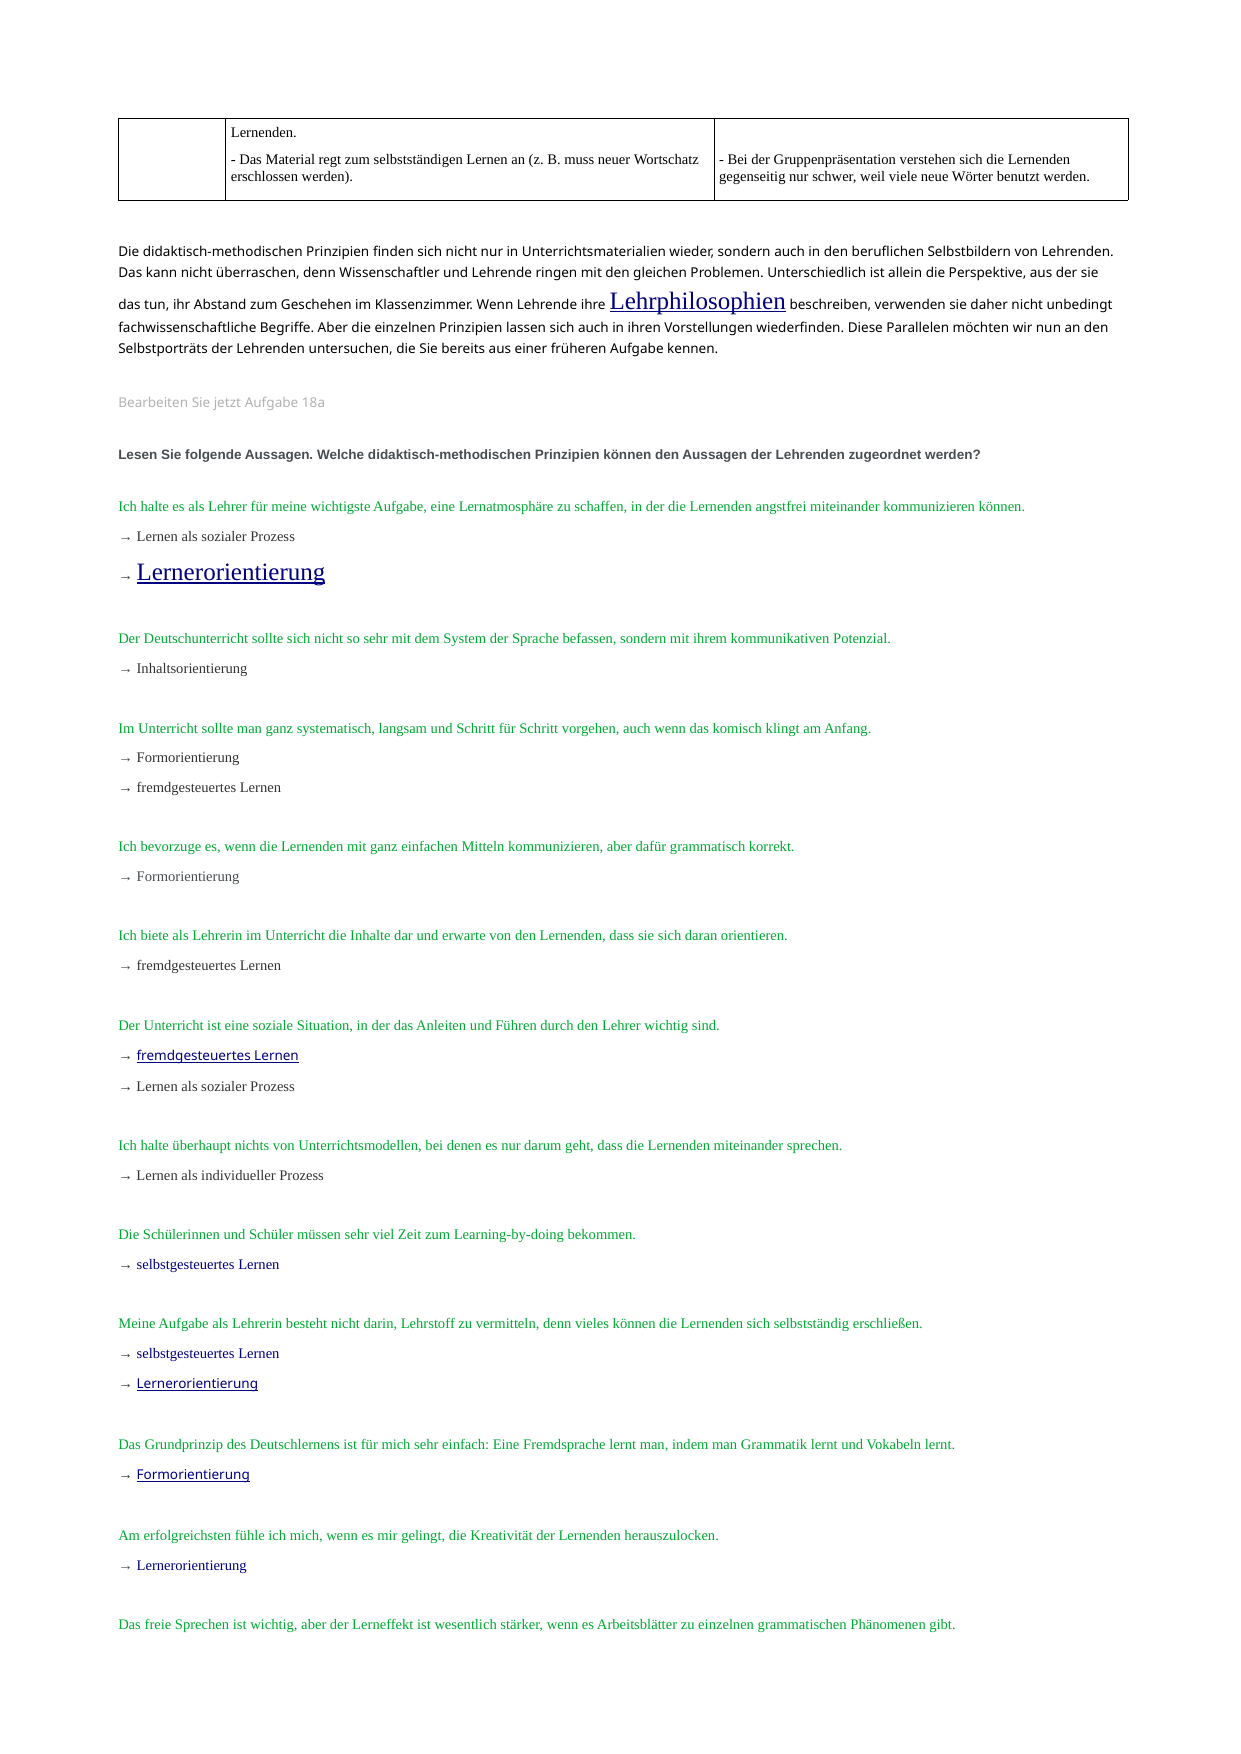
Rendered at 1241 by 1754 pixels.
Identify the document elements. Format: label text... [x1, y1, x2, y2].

text Das freie Sprechen ist wichtig, aber der Lerneffekt ist wesentlich stärker, wenn es Arbeitsblätter zu einzelnen grammatischen Phänomenen gibt. [118, 1616, 1122, 1632]
text → Lernerorientierung [118, 1374, 1122, 1393]
text → Lernen als sozialer Prozess [118, 1077, 1122, 1094]
text → fremdgesteuertes Lernen [118, 957, 1122, 974]
text Ich halte überhaupt nichts von Unterrichtsmodellen, bei denen es nur darum geht, dass die Lernenden miteinander sprechen. [118, 1137, 1122, 1154]
text Bearbeiten Sie jetzt Aufgabe 18a [118, 393, 1122, 411]
text → Lernen als sozialer Prozess [118, 527, 1122, 544]
text Meine Aufgabe als Lehrerin besteht nicht darin, Lehrstoff zu vermitteln, denn vieles können die Lernenden sich selbstständig erschließen. [118, 1315, 1122, 1332]
text → selbstgesteuertes Lernen [118, 1345, 1122, 1361]
text Am erfolgreichsten fühle ich mich, wenn es mir gelingt, die Kreativität der Lernenden herauszulocken. [118, 1527, 1122, 1543]
text Im Unterricht sollte man ganz systematisch, langsam und Schritt für Schritt vorgehen, auch wenn das komisch klingt am Anfang. [118, 719, 1122, 736]
text Das Grundprinzip des Deutschlernens ist für mich sehr einfach: Eine Fremdsprache lernt man, indem man Grammatik lernt und Vokabeln lernt. [118, 1436, 1122, 1452]
text → selbstgesteuertes Lernen [118, 1256, 1122, 1272]
text Der Unterricht ist eine soziale Situation, in der das Anleiten und Führen durch den Lehrer wichtig sind. [118, 1016, 1122, 1033]
text → fremdgesteuertes Lernen [118, 1046, 1122, 1064]
text → Inhaltsorientierung [118, 660, 1122, 677]
text Lesen Sie folgende Aussagen. Welche didaktisch-methodischen Prinzipien können den Aussagen der Lehrenden zugeordnet werden? [118, 447, 1122, 462]
table_cell Lernenden. - Das Material regt zum selbstständigen Lernen an (z. B. muss neuer Wortschatz erschlossen werden). [226, 119, 714, 200]
text → Lernerorientierung [118, 1556, 1122, 1573]
table_cell - Bei der Gruppenpräsentation verstehen sich die Lernenden gegenseitig nur schwer, weil viele neue Wörter benutzt werden. [715, 119, 1128, 200]
text Ich biete als Lehrerin im Unterricht die Inhalte dar und erwarte von den Lernenden, dass sie sich daran orientieren. [118, 927, 1122, 944]
text → Lernen als individueller Prozess [118, 1167, 1122, 1183]
text Die didaktisch-methodischen Prinzipien finden sich nicht nur in Unterrichtsmaterialien wieder, sondern auch in den beruflichen Selbstbildern von Lehrenden. Das kann nicht überraschen, denn Wissenschaftler und Lehrende ringen mit den gleichen Problemen. Unterschiedlich ist allein die Perspektive, aus der sie das tun, ihr Abstand zum Geschehen im Klassenzimmer. Wenn Lehrende ihre Lehrphilosophien beschreiben, verwenden sie daher nicht unbedingt fachwissenschaftliche Begriffe. Aber die einzelnen Prinzipien lassen sich auch in ihren Vorstellungen wiederfinden. Diese Parallelen möchten wir nun an den Selbstporträts der Lehrenden untersuchen, die Sie bereits aus einer früheren Aufgabe kennen. [118, 242, 1122, 357]
text → fremdgesteuertes Lernen [118, 779, 1122, 796]
table_cell [119, 119, 225, 200]
text → Formorientierung [118, 1465, 1122, 1484]
text Ich bevorzuge es, wenn die Lernenden mit ganz einfachen Mitteln kommunizieren, aber dafür grammatisch korrekt. [118, 838, 1122, 855]
text Der Deutschunterricht sollte sich nicht so sehr mit dem System der Sprache befassen, sondern mit ihrem kommunikativen Potenzial. [118, 630, 1122, 647]
text Die Schülerinnen und Schüler müssen sehr viel Zeit zum Learning-by-doing bekommen. [118, 1226, 1122, 1243]
text → Lernerorientierung [118, 557, 1122, 586]
text → Formorientierung [118, 868, 1122, 884]
text Ich halte es als Lehrer für meine wichtigste Aufgabe, eine Lernatmosphäre zu schaffen, in der die Lernenden angstfrei miteinander kommunizieren können. [118, 498, 1122, 514]
text → Formorientierung [118, 749, 1122, 766]
